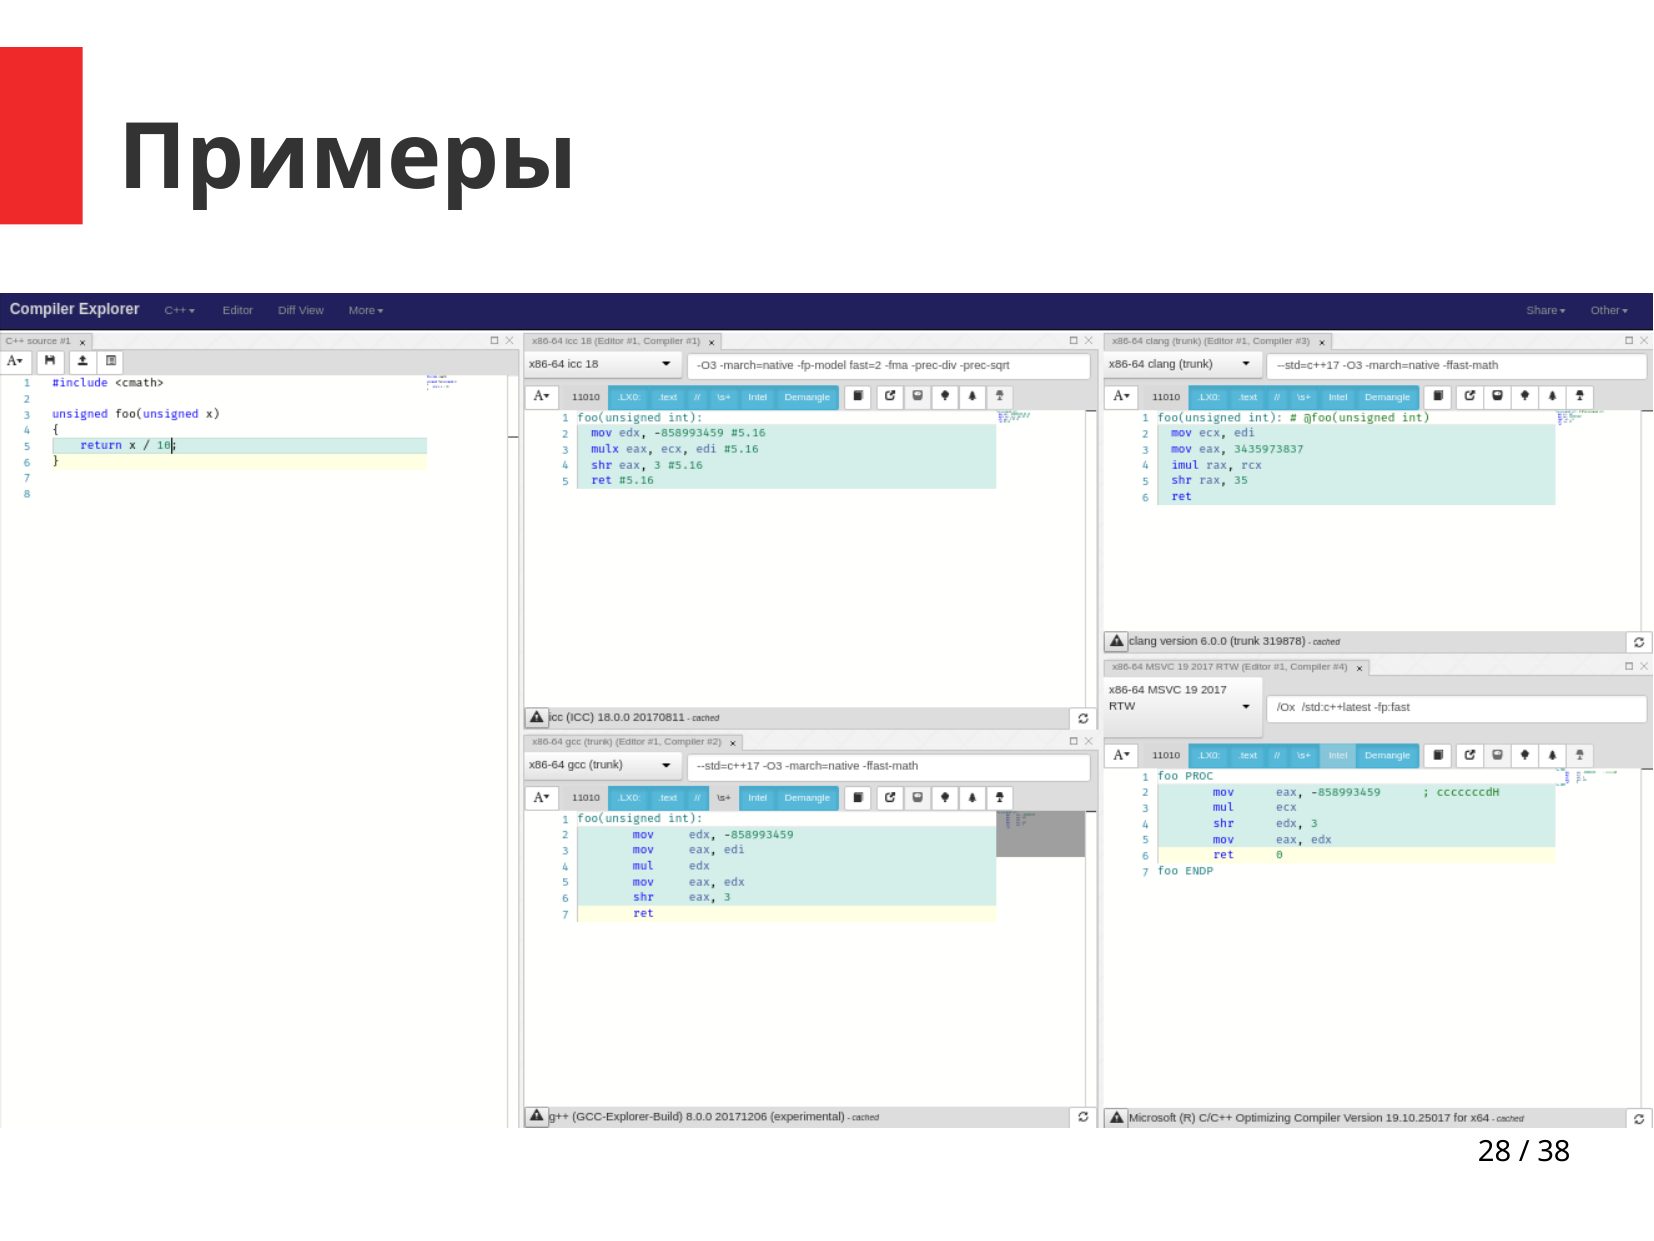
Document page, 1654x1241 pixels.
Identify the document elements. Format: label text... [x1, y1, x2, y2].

picture [0, 293, 1653, 1129]
title Примеры [118, 49, 1571, 257]
